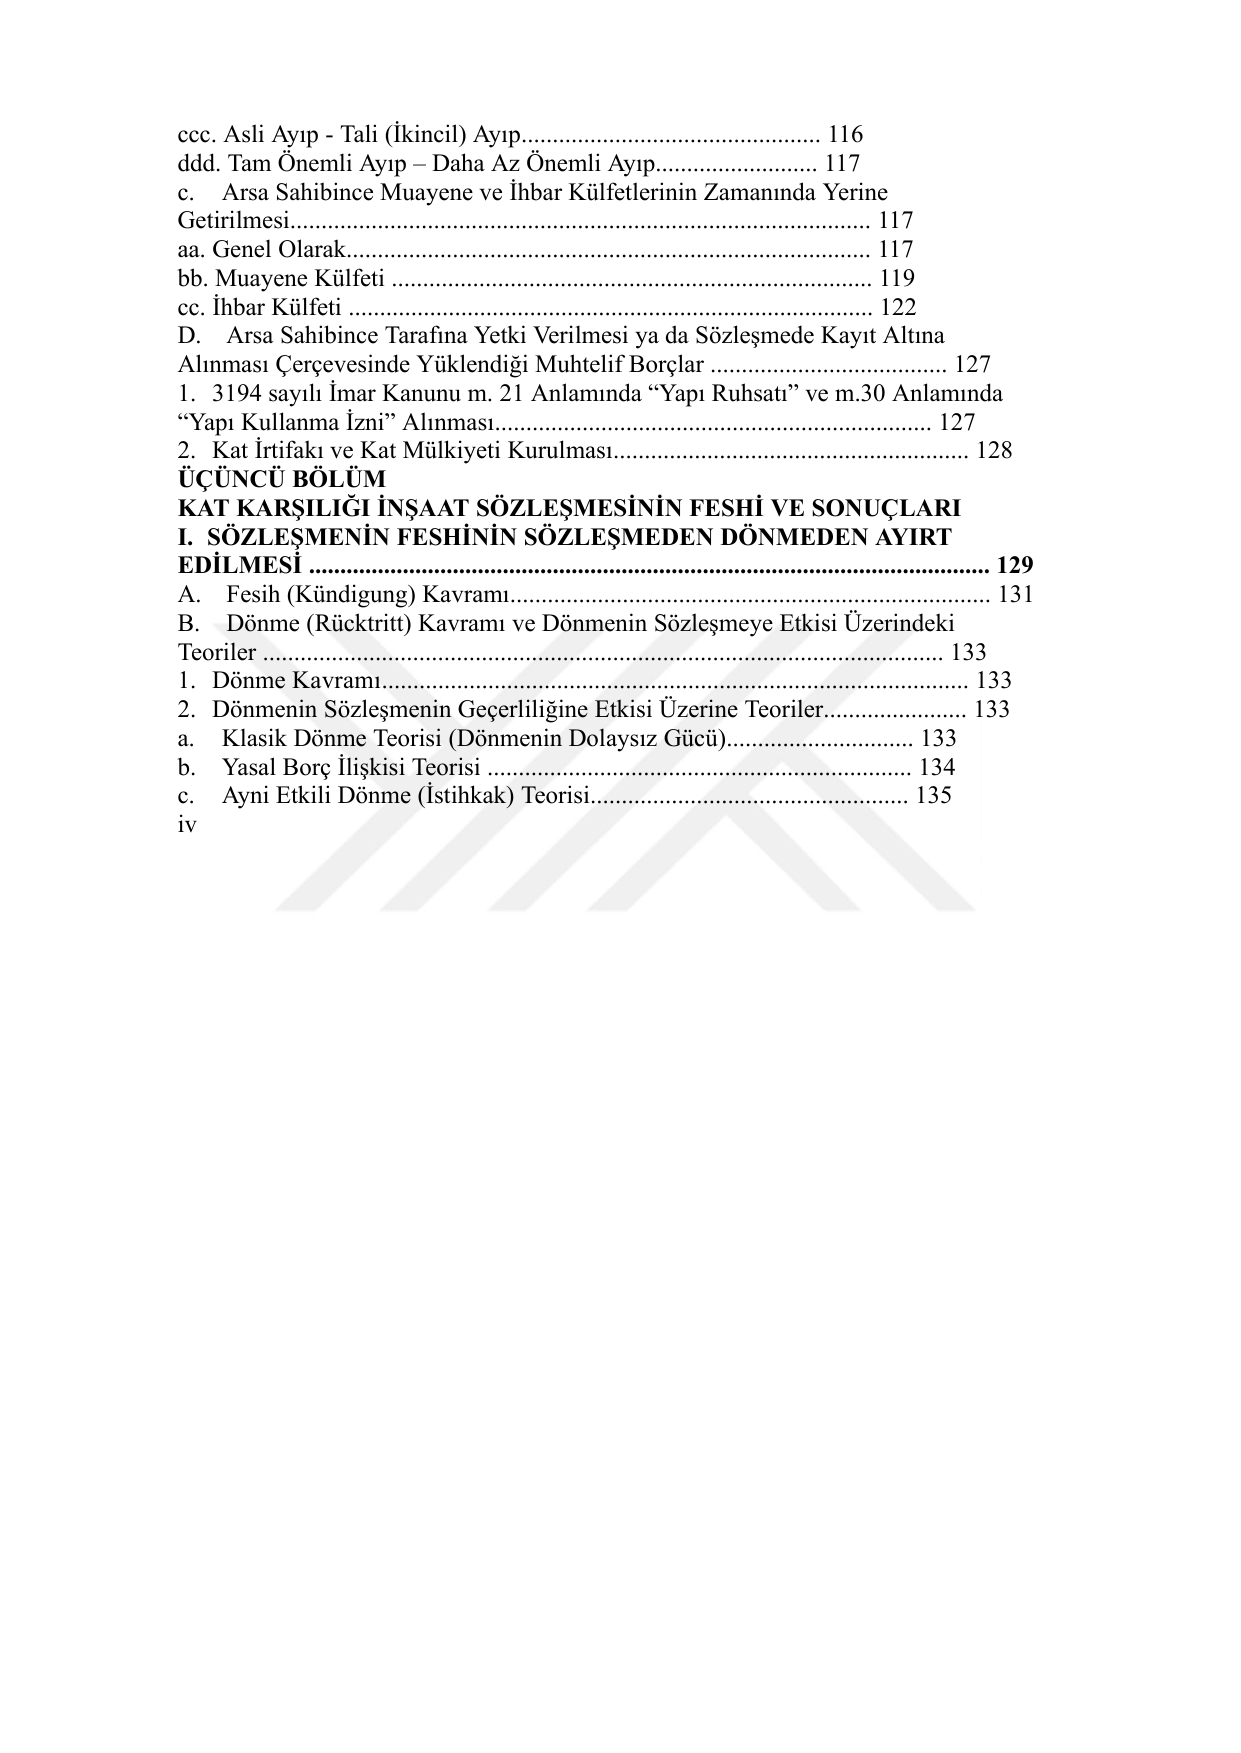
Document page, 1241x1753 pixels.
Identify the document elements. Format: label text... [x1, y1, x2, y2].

text 1. Dönme Kavramı.............................................................................................. 133 [177, 666, 1230, 694]
picture [206, 838, 982, 921]
text a. Klasik Dönme Teorisi (Dönmenin Dolaysız Gücü).............................. 133 [177, 723, 1230, 752]
text aa. Genel Olarak.................................................................................... 117 [177, 234, 1230, 263]
text A. Fesih (Kündigung) Kavramı............................................................................. 131 [177, 579, 1230, 608]
text b. Yasal Borç İlişkisi Teorisi .................................................................... 134 [177, 752, 1230, 781]
text c. Arsa Sahibince Muayene ve İhbar Külfetlerinin Zamanında Yerine [177, 177, 1230, 206]
text Alınması Çerçevesinde Yüklendiği Muhtelif Borçlar ...................................... 127 [177, 349, 1230, 378]
text Getirilmesi............................................................................................. 117 [177, 206, 1230, 234]
text Teoriler ............................................................................................................. 133 [177, 637, 1230, 666]
text cc. İhbar Külfeti .................................................................................... 122 [177, 292, 1230, 321]
text EDİLMESİ ............................................................................................................. 129 [177, 551, 1230, 579]
text D. Arsa Sahibince Tarafına Yetki Verilmesi ya da Sözleşmede Kayıt Altına [177, 321, 1230, 349]
text bb. Muayene Külfeti ............................................................................. 119 [177, 263, 1230, 292]
text 1. 3194 sayılı İmar Kanunu m. 21 Anlamında “Yapı Ruhsatı” ve m.30 Anlamında [177, 378, 1230, 407]
text B. Dönme (Rücktritt) Kavramı ve Dönmenin Sözleşmeye Etkisi Üzerindeki [177, 608, 1230, 637]
text ccc. Asli Ayıp - Tali (İkincil) Ayıp................................................ 116 [177, 119, 1230, 148]
text KAT KARŞILIĞI İNŞAAT SÖZLEŞMESİNİN FESHİ VE SONUÇLARI [177, 493, 1230, 522]
text “Yapı Kullanma İzni” Alınması...................................................................... 127 [177, 407, 1230, 436]
text 2. Dönmenin Sözleşmenin Geçerliliğine Etkisi Üzerine Teoriler....................... 133 [177, 694, 1230, 723]
text ddd. Tam Önemli Ayıp – Daha Az Önemli Ayıp.......................... 117 [177, 148, 1230, 177]
text c. Ayni Etkili Dönme (İstihkak) Teorisi................................................... 135 [177, 781, 1230, 809]
text ÜÇÜNCÜ BÖLÜM [177, 464, 1230, 493]
text iv [177, 809, 1230, 838]
text I. SÖZLEŞMENİN FESHİNİN SÖZLEŞMEDEN DÖNMEDEN AYIRT [177, 522, 1230, 551]
text 2. Kat İrtifakı ve Kat Mülkiyeti Kurulması......................................................... 128 [177, 436, 1230, 464]
